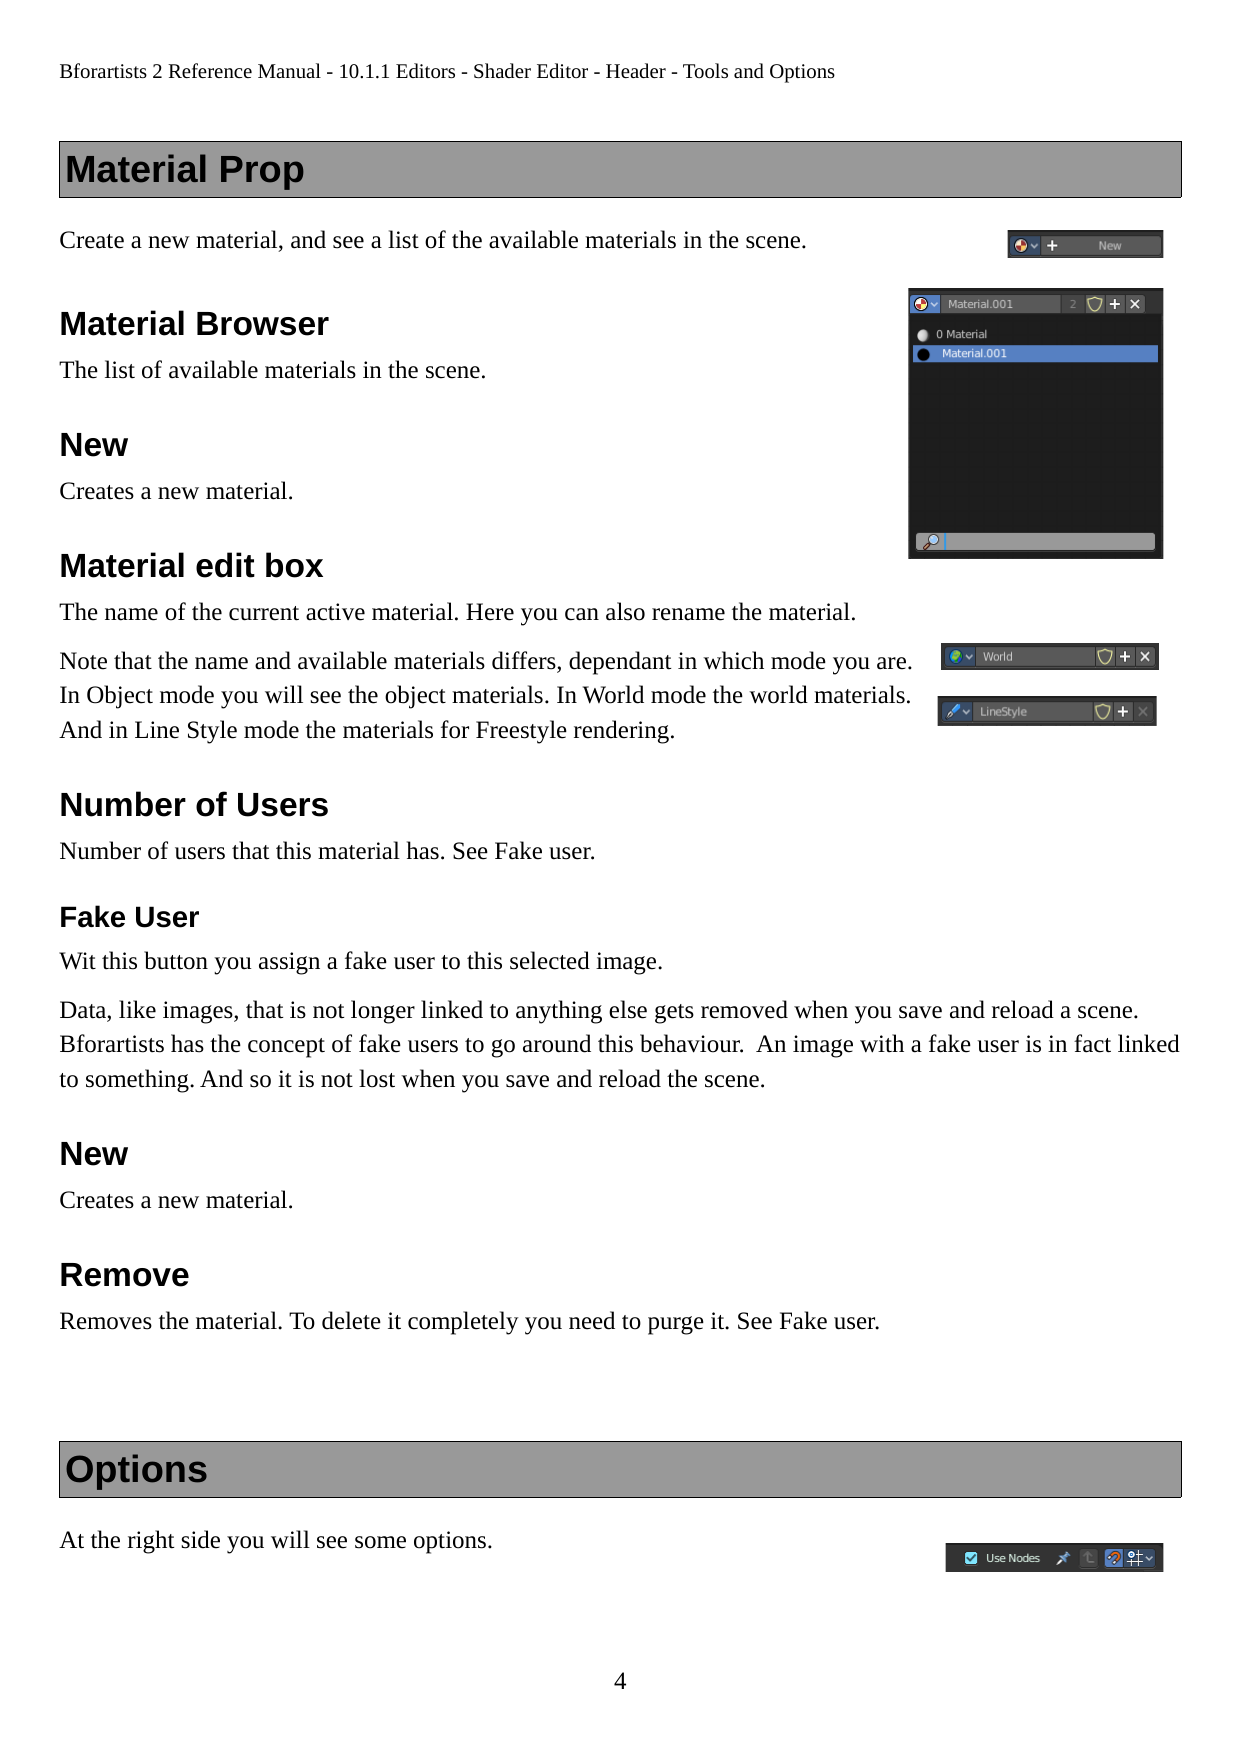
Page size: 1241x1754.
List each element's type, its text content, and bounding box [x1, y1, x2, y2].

text [1164, 476, 1181, 505]
subtitle Material edit box [59, 546, 1181, 584]
text At the right side you will see some options. [59, 1525, 1181, 1554]
subtitle [1164, 304, 1181, 342]
picture [1007, 230, 1164, 258]
text Number of users that this material has. See Fake user. [59, 836, 1181, 865]
table_header Options [60, 1442, 1181, 1497]
table_header Material Prop [60, 142, 1181, 197]
subtitle Number of Users [59, 785, 1181, 823]
picture [937, 696, 1157, 726]
subtitle New [59, 425, 908, 463]
text Create a new material, and see a list of the available materials in the scene. [59, 225, 1181, 254]
subtitle Material Browser [59, 304, 908, 342]
text The name of the current active material. Here you can also rename the material. [59, 597, 1181, 626]
text Data, like images, that is not longer linked to anything else gets removed when you save and reload a scene. Bforartists has the concept of fake users to go around this behaviour. An image with a fake user is in fact linked to something. And so it is not lost when you save and reload the scene. [59, 995, 1181, 1093]
subtitle Fake User [59, 900, 1181, 933]
subtitle [1164, 425, 1181, 463]
picture [908, 288, 1164, 559]
text Creates a new material. [59, 1185, 1181, 1214]
picture [945, 1543, 1164, 1572]
subtitle Remove [59, 1255, 1181, 1293]
picture [941, 643, 1159, 670]
subtitle New [59, 1134, 1181, 1172]
text Note that the name and available materials differs, dependant in which mode you are. In Object mode you will see the object materials. In World mode the world materials. And in Line Style mode the materials for Freestyle rendering. [59, 646, 1181, 744]
text Removes the material. To delete it completely you need to purge it. See Fake user. [59, 1306, 1181, 1335]
text The list of available materials in the scene. [59, 355, 908, 384]
text Creates a new material. [59, 476, 908, 505]
text Wit this button you assign a fake user to this selected image. [59, 946, 1181, 975]
